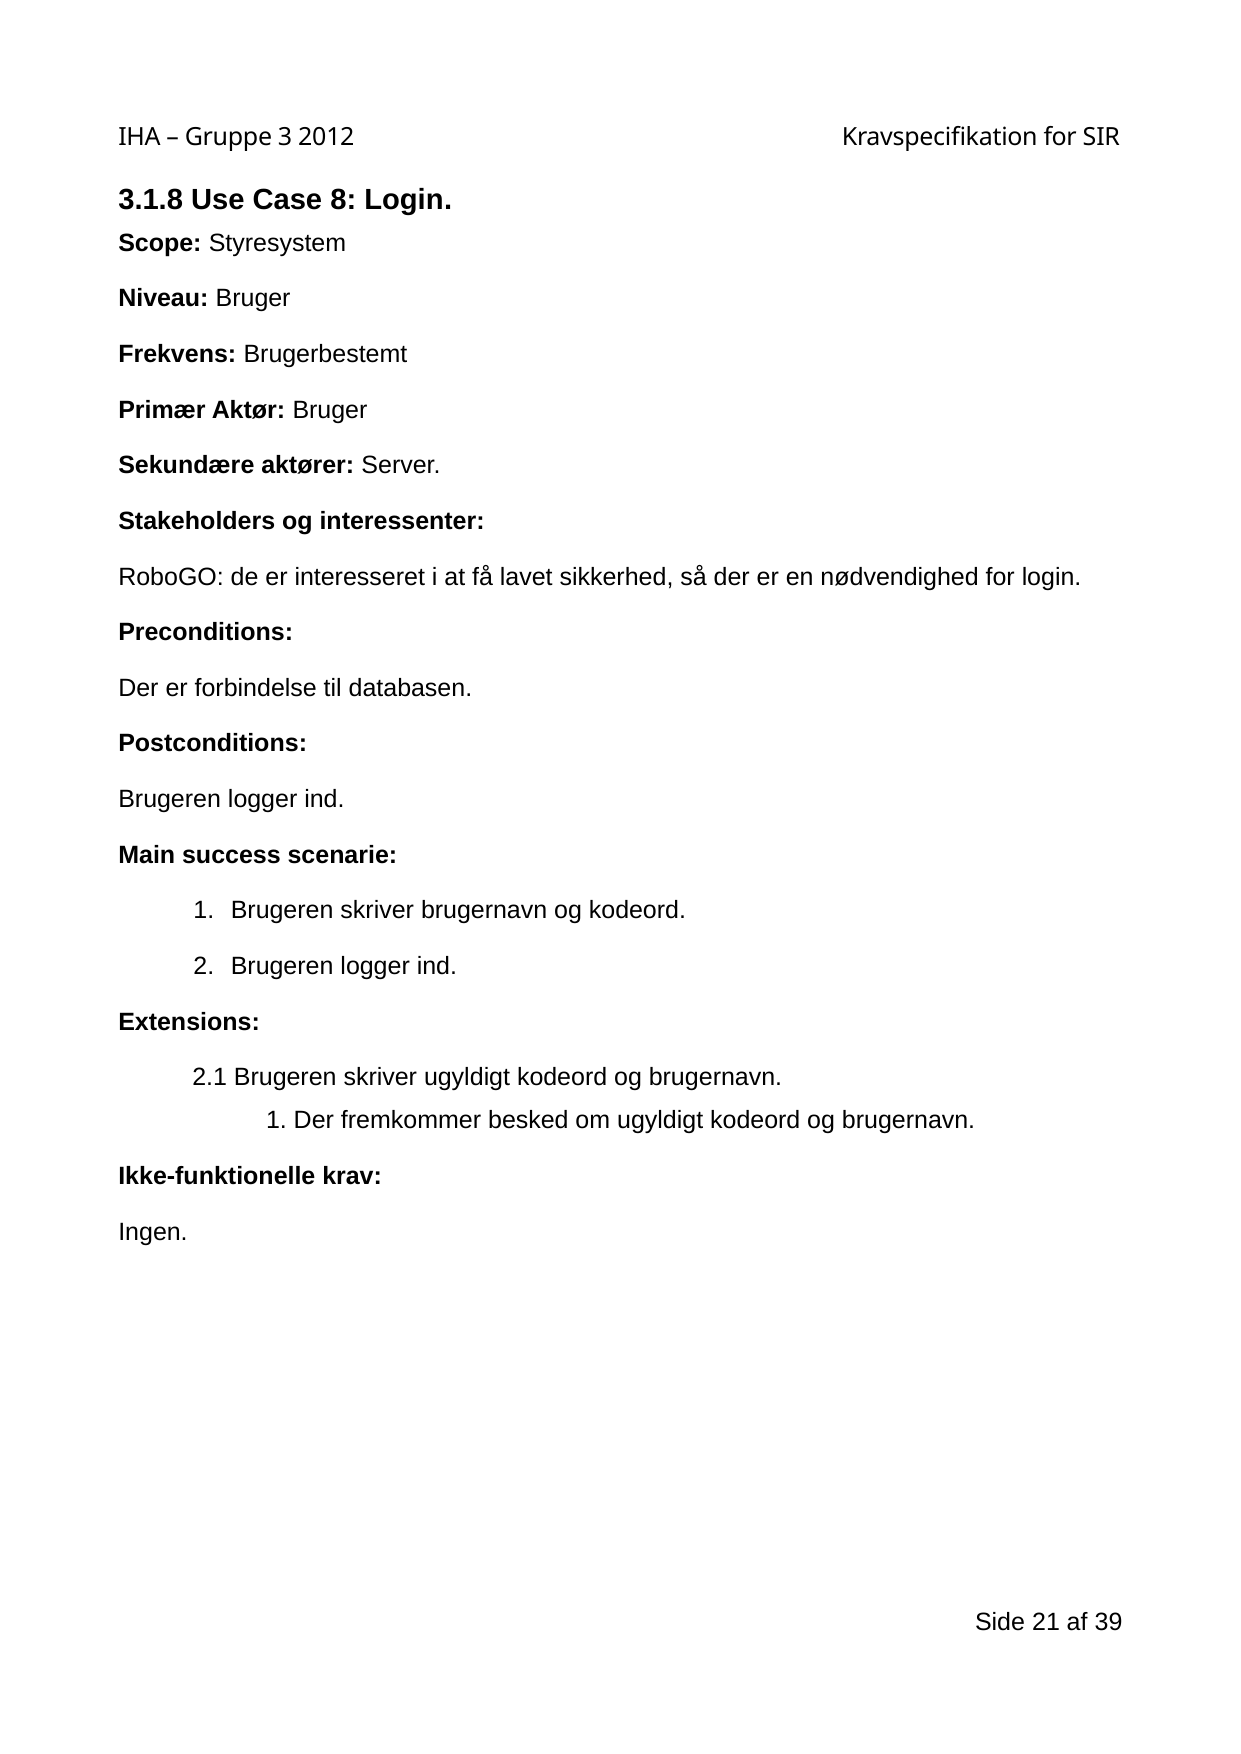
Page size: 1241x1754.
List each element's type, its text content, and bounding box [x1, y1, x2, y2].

text Preconditions: [118, 617, 1122, 646]
text Primær Aktør: Bruger [118, 394, 1122, 423]
text 2.1 Brugeren skriver ugyldigt kodeord og brugernavn. 1. Der fremkommer besked om ugyldigt kodeord og brugernavn. [118, 1062, 1122, 1134]
text Frekvens: Brugerbestemt [118, 339, 1122, 368]
text RoboGO: de er interesseret i at få lavet sikkerhed, så der er en nødvendighed for login. [118, 561, 1122, 590]
text Ingen. [118, 1216, 1122, 1245]
text Postconditions: [118, 728, 1122, 757]
list Brugeren logger ind. [193, 951, 1122, 979]
text Stakeholders og interessenter: [118, 506, 1122, 534]
text Sekundære aktører: Server. [118, 450, 1122, 479]
text Niveau: Bruger [118, 283, 1122, 312]
subtitle 3.1.8 Use Case 8: Login. [118, 182, 1122, 215]
list Brugeren skriver brugernavn og kodeord. [193, 895, 1122, 924]
text Der er forbindelse til databasen. [118, 673, 1122, 701]
text Ikke-funktionelle krav: [118, 1161, 1122, 1189]
text Main success scenarie: [118, 839, 1122, 868]
text Extensions: [118, 1006, 1122, 1035]
text Brugeren logger ind. [118, 784, 1122, 813]
text Scope: Styresystem [118, 228, 1122, 256]
